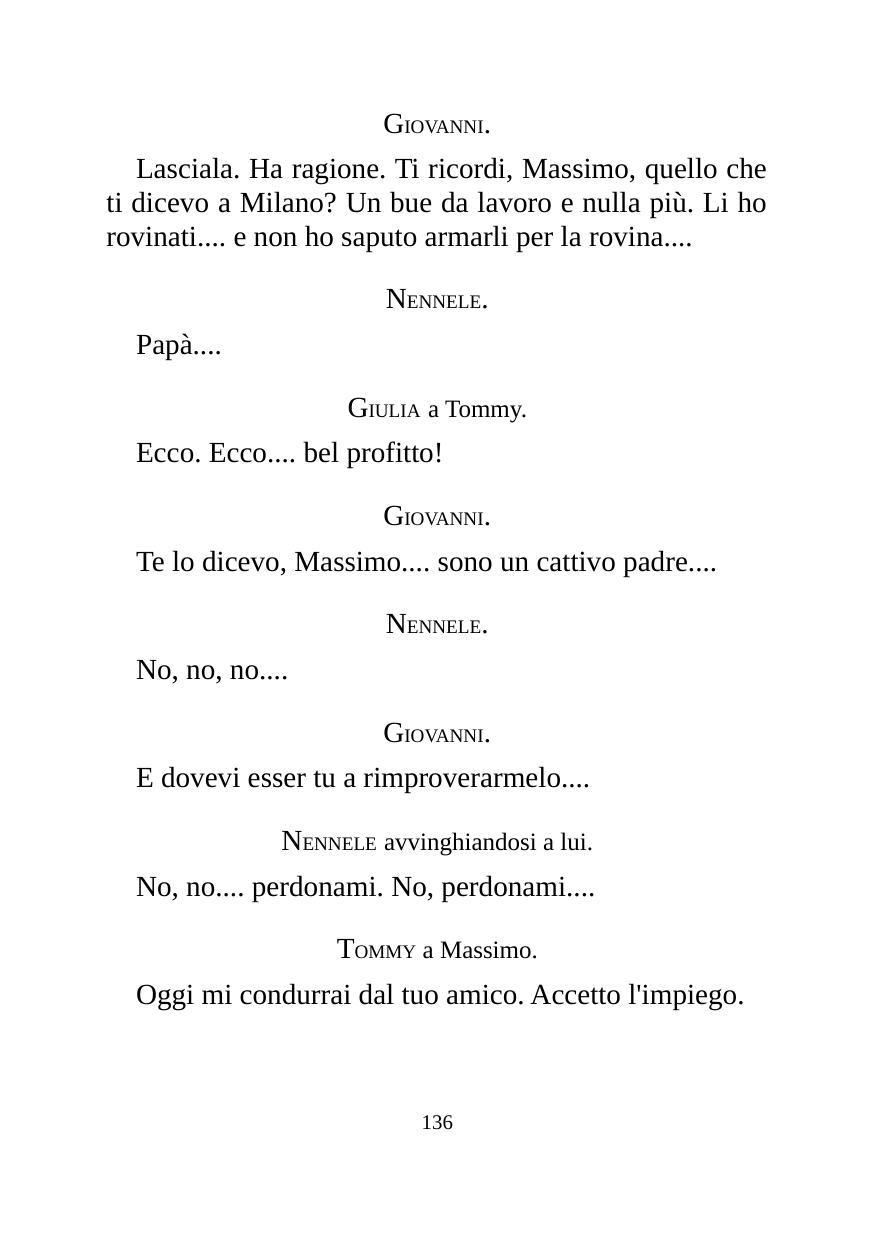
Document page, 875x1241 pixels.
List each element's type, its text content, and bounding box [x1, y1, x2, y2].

text E dovevi esser tu a rimproverarmelo.... [106, 760, 768, 794]
text Papà.... [106, 327, 768, 361]
text Nennele avvinghiandosi a lui. [106, 823, 768, 857]
text No, no, no.... [106, 652, 768, 686]
text Giulia a Tommy. [106, 390, 768, 423]
text Nennele. [106, 607, 768, 640]
text Oggi mi condurrai dal tuo amico. Accetto l'impiego. [106, 977, 768, 1011]
text Giovanni. [106, 715, 768, 748]
text Giovanni. [106, 106, 768, 140]
text No, no.... perdonami. No, perdonami.... [106, 869, 768, 902]
text Giovanni. [106, 498, 768, 532]
text Lasciala. Ha ragione. Ti ricordi, Massimo, quello che ti dicevo a Milano? Un bue da lavoro e nulla più. Li ho rovinati.... e non ho saputo armarli per la rovina.... [106, 152, 768, 252]
text Tommy a Massimo. [106, 932, 768, 965]
text Nennele. [106, 282, 768, 315]
text Te lo dicevo, Massimo.... sono un cattivo padre.... [106, 544, 768, 577]
text Ecco. Ecco.... bel profitto! [106, 435, 768, 469]
